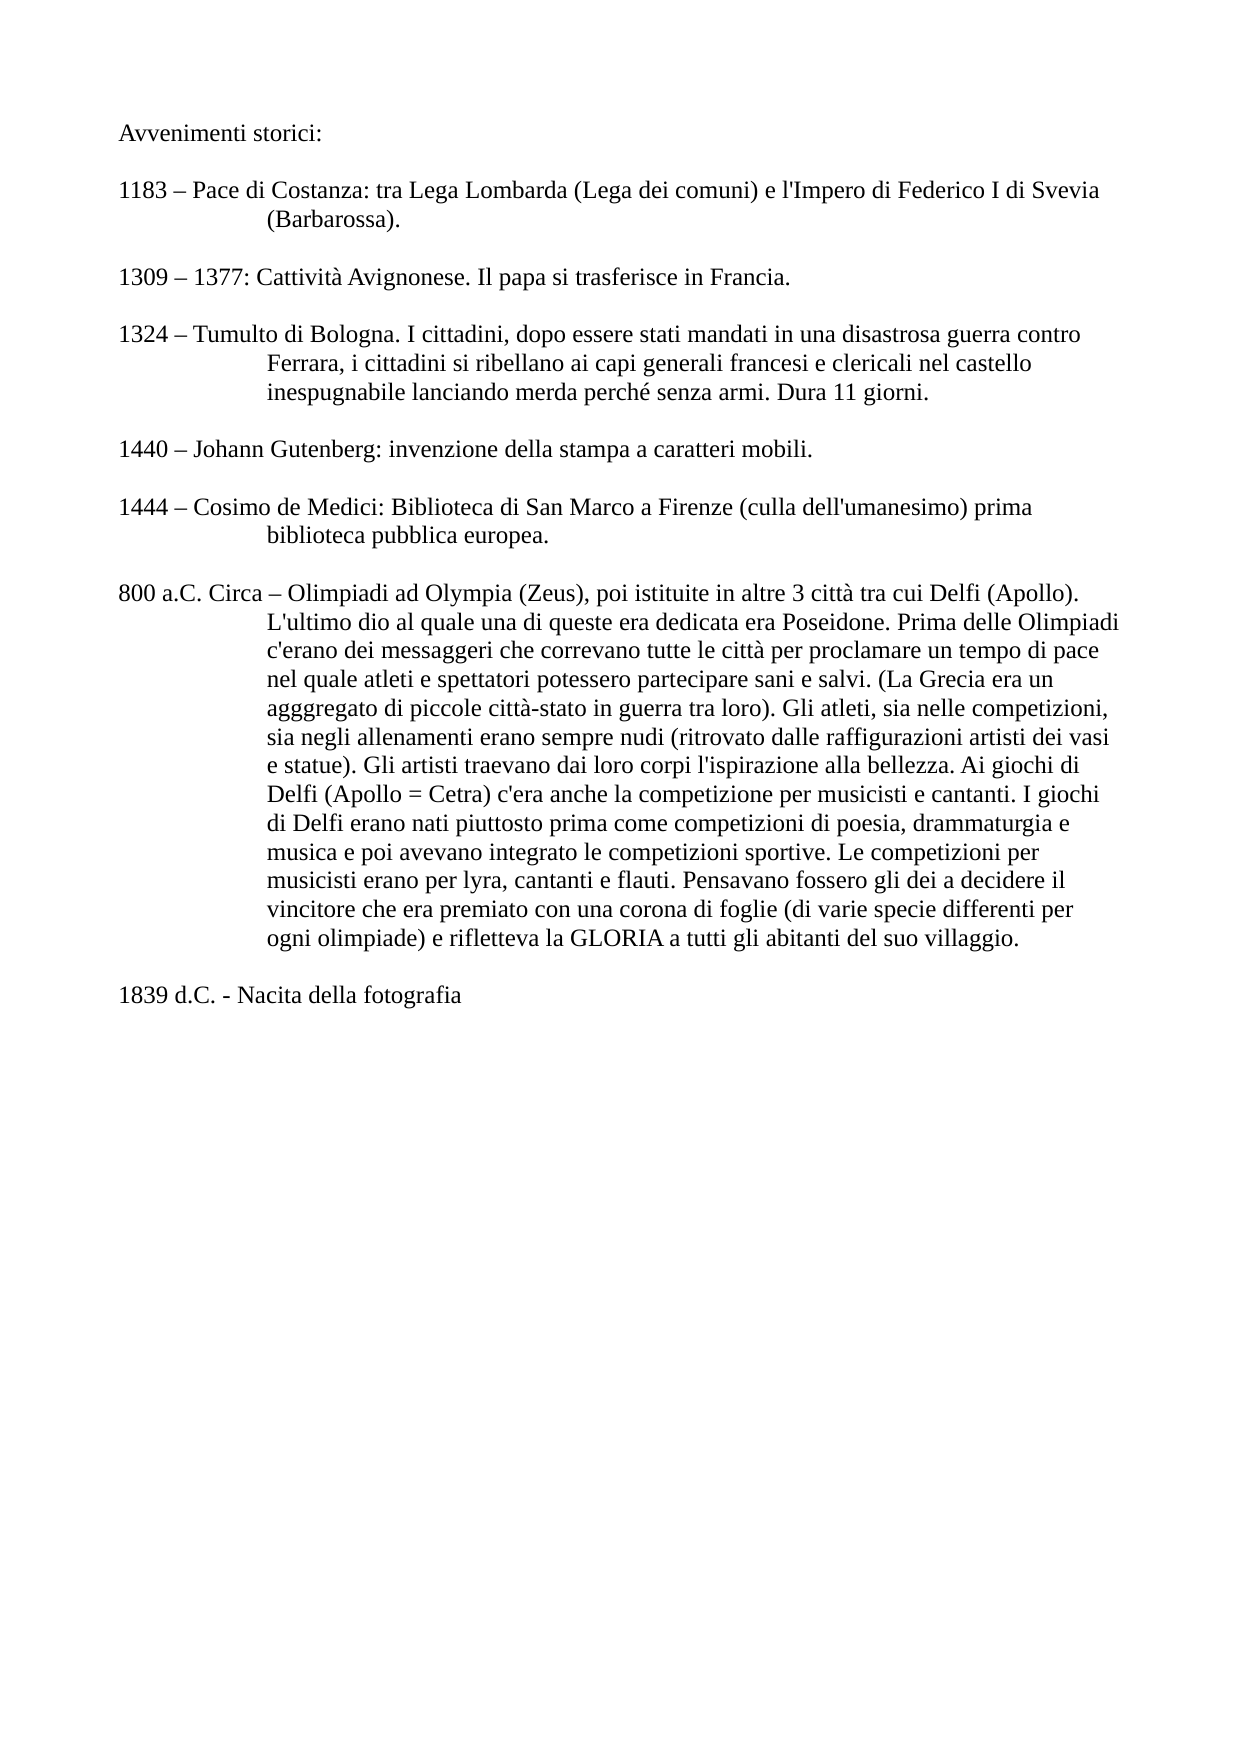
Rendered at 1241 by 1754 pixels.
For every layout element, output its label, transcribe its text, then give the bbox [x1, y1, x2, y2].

text 1324 – Tumulto di Bologna. I cittadini, dopo essere stati mandati in una disastrosa guerra contro Ferrara, i cittadini si ribellano ai capi generali francesi e clericali nel castello inespugnabile lanciando merda perché senza armi. Dura 11 giorni. [118, 319, 1122, 406]
text 1440 – Johann Gutenberg: invenzione della stampa a caratteri mobili. [118, 434, 1122, 463]
text 1444 – Cosimo de Medici: Biblioteca di San Marco a Firenze (culla dell'umanesimo) prima biblioteca pubblica europea. [118, 492, 1122, 549]
text 1839 d.C. - Nacita della fotografia [118, 981, 1122, 1009]
text Avvenimenti storici: [118, 118, 1122, 147]
text 1309 – 1377: Cattività Avignonese. Il papa si trasferisce in Francia. [118, 262, 1122, 291]
text 800 a.C. Circa – Olimpiadi ad Olympia (Zeus), poi istituite in altre 3 città tra cui Delfi (Apollo). L'ultimo dio al quale una di queste era dedicata era Poseidone. Prima delle Olimpiadi c'erano dei messaggeri che correvano tutte le città per proclamare un tempo di pace nel quale atleti e spettatori potessero partecipare sani e salvi. (La Grecia era un agggregato di piccole città-stato in guerra tra loro). Gli atleti, sia nelle competizioni, sia negli allenamenti erano sempre nudi (ritrovato dalle raffigurazioni artisti dei vasi e statue). Gli artisti traevano dai loro corpi l'ispirazione alla bellezza. Ai giochi di Delfi (Apollo = Cetra) c'era anche la competizione per musicisti e cantanti. I giochi di Delfi erano nati piuttosto prima come competizioni di poesia, drammaturgia e musica e poi avevano integrato le competizioni sportive. Le competizioni per musicisti erano per lyra, cantanti e flauti. Pensavano fossero gli dei a decidere il vincitore che era premiato con una corona di foglie (di varie specie differenti per ogni olimpiade) e rifletteva la GLORIA a tutti gli abitanti del suo villaggio. [118, 578, 1122, 952]
text 1183 – Pace di Costanza: tra Lega Lombarda (Lega dei comuni) e l'Impero di Federico I di Svevia (Barbarossa). [118, 176, 1122, 233]
